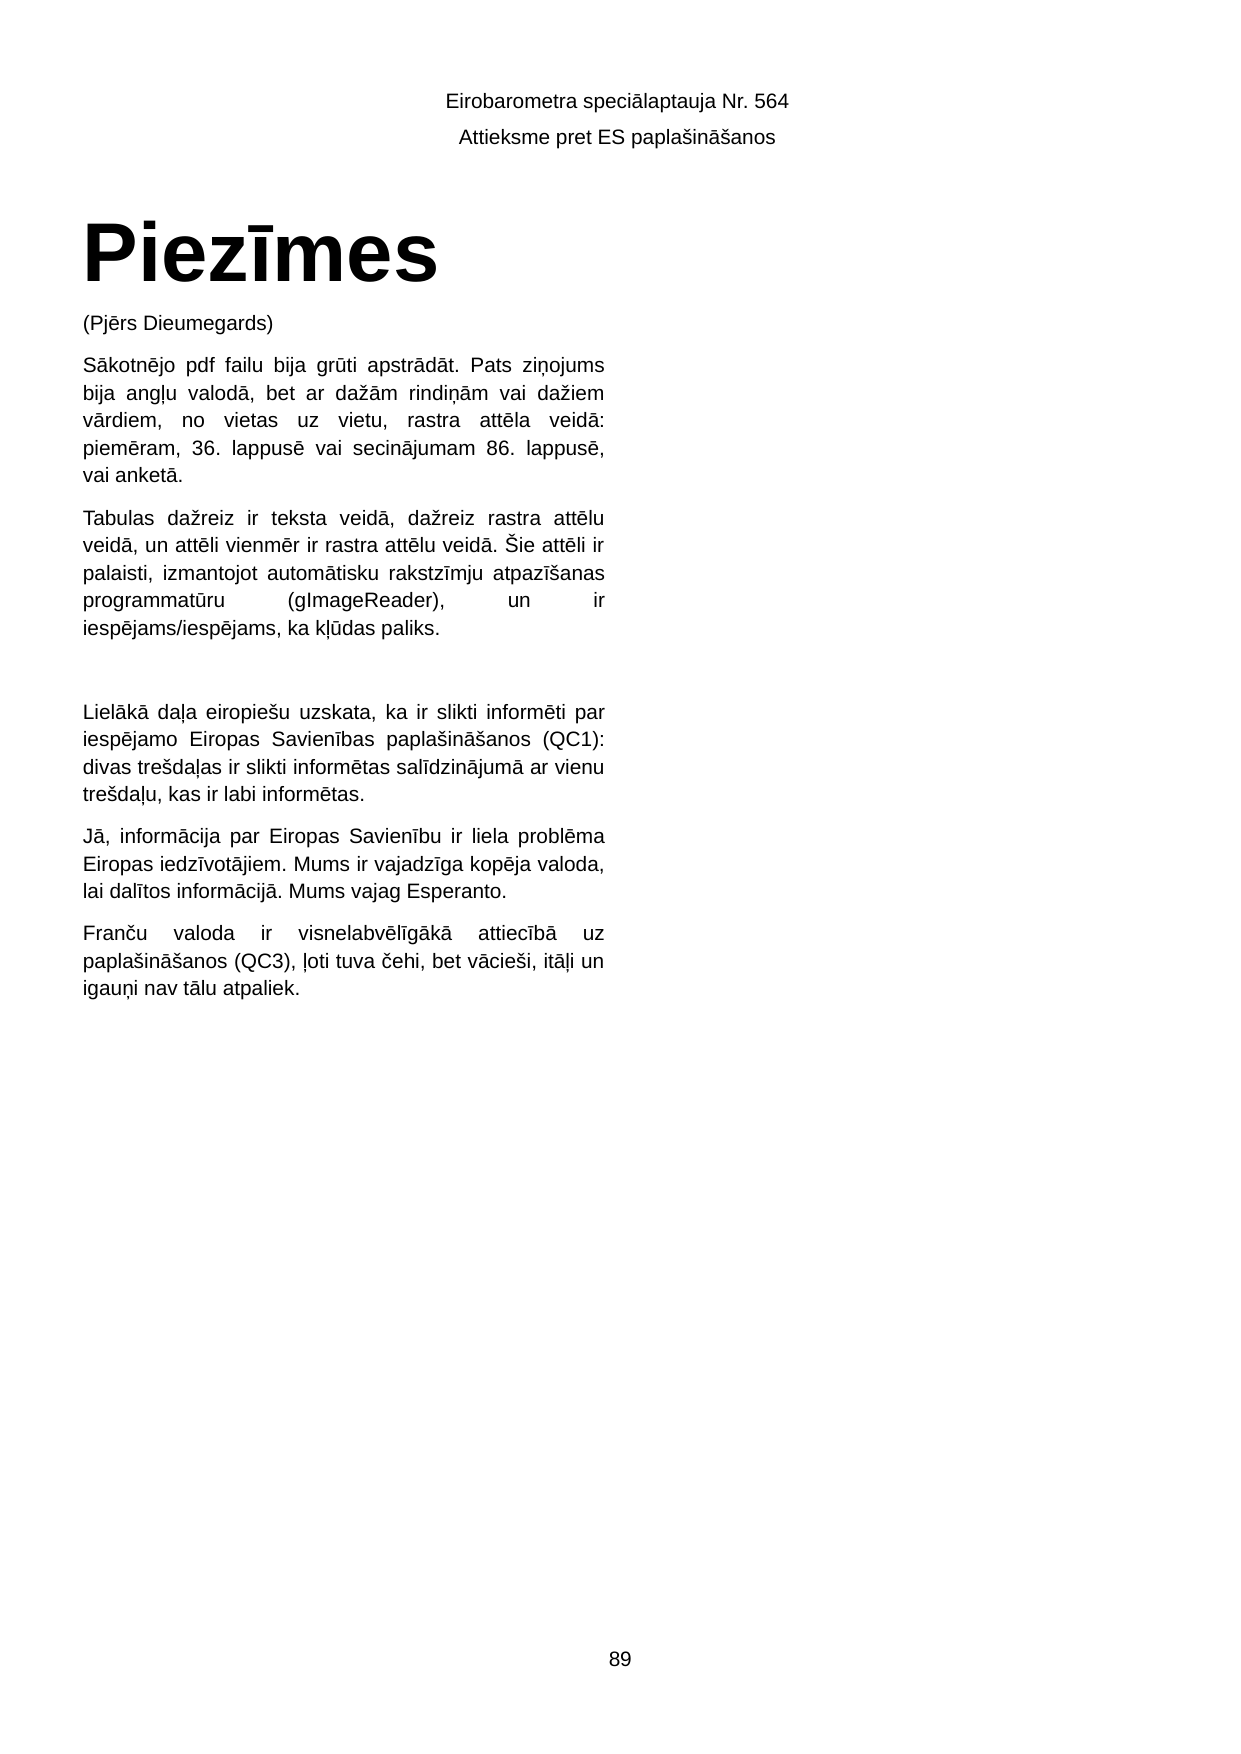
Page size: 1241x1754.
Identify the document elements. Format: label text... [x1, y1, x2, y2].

text Lielākā daļa eiropiešu uzskata, ka ir slikti informēti par iespējamo Eiropas Savienības paplašināšanos (QC1): divas trešdaļas ir slikti informētas salīdzinājumā ar vienu trešdaļu, kas ir labi informētas. [83, 699, 605, 806]
text Sākotnējo pdf failu bija grūti apstrādāt. Pats ziņojums bija angļu valodā, bet ar dažām rindiņām vai dažiem vārdiem, no vietas uz vietu, rastra attēla veidā: piemēram, 36. lappusē vai secinājumam 86. lappusē, vai anketā. [83, 353, 605, 487]
text Franču valoda ir visnelabvēlīgākā attiecībā uz paplašināšanos (QC3), ļoti tuva čehi, bet vācieši, itāļi un igauņi nav tālu atpaliek. [83, 921, 605, 1000]
text Jā, informācija par Eiropas Savienību ir liela problēma Eiropas iedzīvotājiem. Mums ir vajadzīga kopēja valoda, lai dalītos informācijā. Mums vajag Esperanto. [83, 824, 605, 903]
text (Pjērs Dieumegards) [83, 311, 605, 335]
subtitle Piezīmes [83, 203, 605, 299]
text Tabulas dažreiz ir teksta veidā, dažreiz rastra attēlu veidā, un attēli vienmēr ir rastra attēlu veidā. Šie attēli ir palaisti, izmantojot automātisku rakstzīmju atpazīšanas programmatūru (gImageReader), un ir iespējams/iespējams, ka kļūdas paliks. [83, 505, 605, 639]
